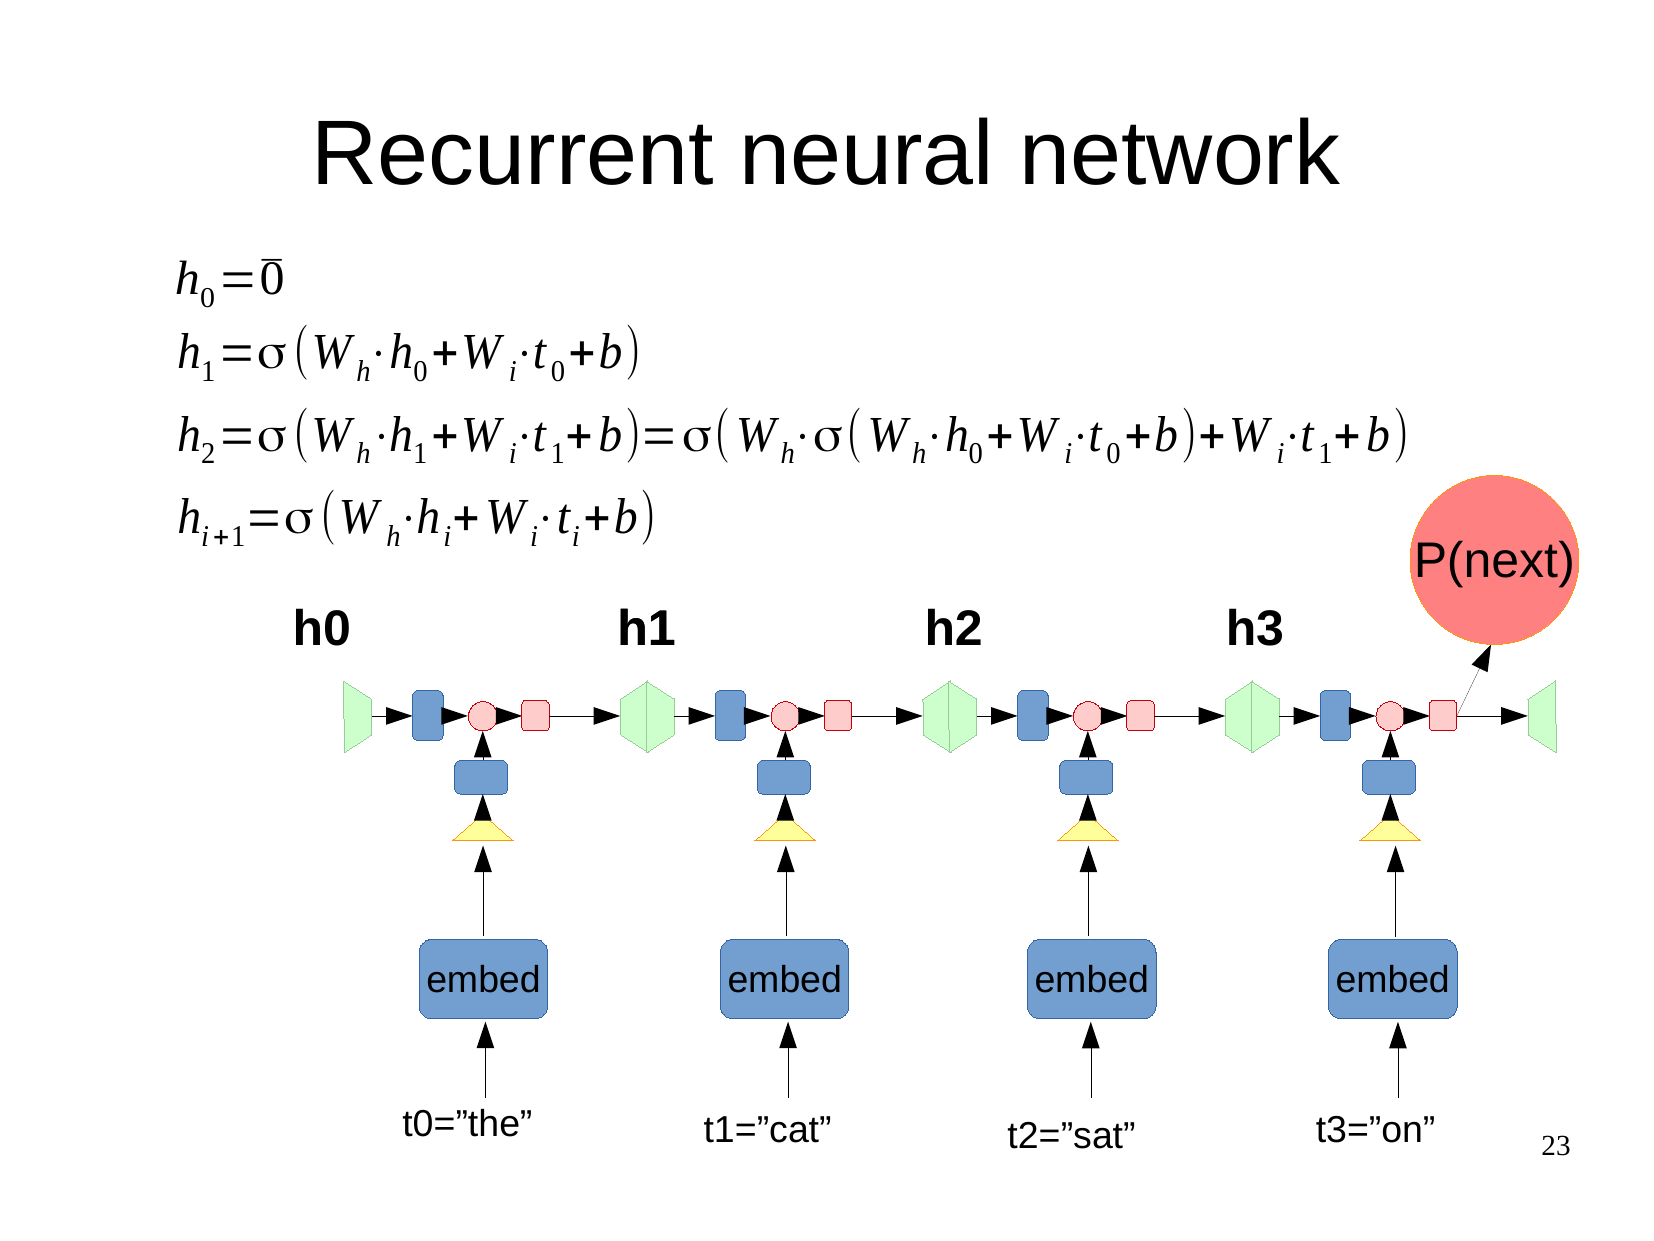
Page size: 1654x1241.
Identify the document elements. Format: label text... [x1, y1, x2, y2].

text_box [1429, 700, 1457, 731]
text_box [1225, 684, 1280, 753]
text_box [922, 684, 977, 753]
title Recurrent neural network [82, 49, 1571, 257]
text_box [754, 821, 816, 841]
text_box embed [720, 939, 849, 1019]
text_box h1 [602, 592, 730, 684]
text_box t3=”on” [1301, 1101, 1515, 1159]
text_box [1017, 690, 1049, 741]
text_box [1359, 821, 1421, 841]
text_box t1=”cat” [688, 1101, 899, 1159]
text_box h3 [1211, 592, 1338, 684]
text_box [1375, 701, 1403, 731]
text_box embed [419, 939, 548, 1019]
chart [162, 486, 670, 559]
text_box t2=”sat” [992, 1107, 1219, 1165]
chart [165, 403, 1421, 469]
chart [165, 320, 655, 387]
text_box embed [1027, 939, 1157, 1019]
text_box [521, 700, 550, 731]
text_box t0=”the” [387, 1095, 597, 1152]
text_box embed [1328, 939, 1458, 1019]
chart [162, 252, 299, 315]
text_box [771, 701, 798, 731]
text_box [452, 821, 514, 841]
text_box [1073, 701, 1100, 731]
text_box [1126, 700, 1155, 731]
text_box [1362, 760, 1416, 795]
text_box h2 [909, 592, 1037, 684]
text_box [757, 760, 811, 795]
text_box [1059, 760, 1113, 795]
text_box [468, 701, 495, 731]
text_box [412, 690, 444, 741]
text_box [715, 690, 746, 741]
text_box [620, 684, 675, 753]
text_box [1057, 821, 1119, 841]
text_box [1320, 690, 1351, 741]
text_box [824, 700, 852, 731]
text_box [454, 760, 508, 795]
text_box [1527, 680, 1557, 753]
text_box [343, 684, 372, 753]
text_box h0 [277, 592, 405, 684]
text_box P(next) [1410, 475, 1579, 645]
